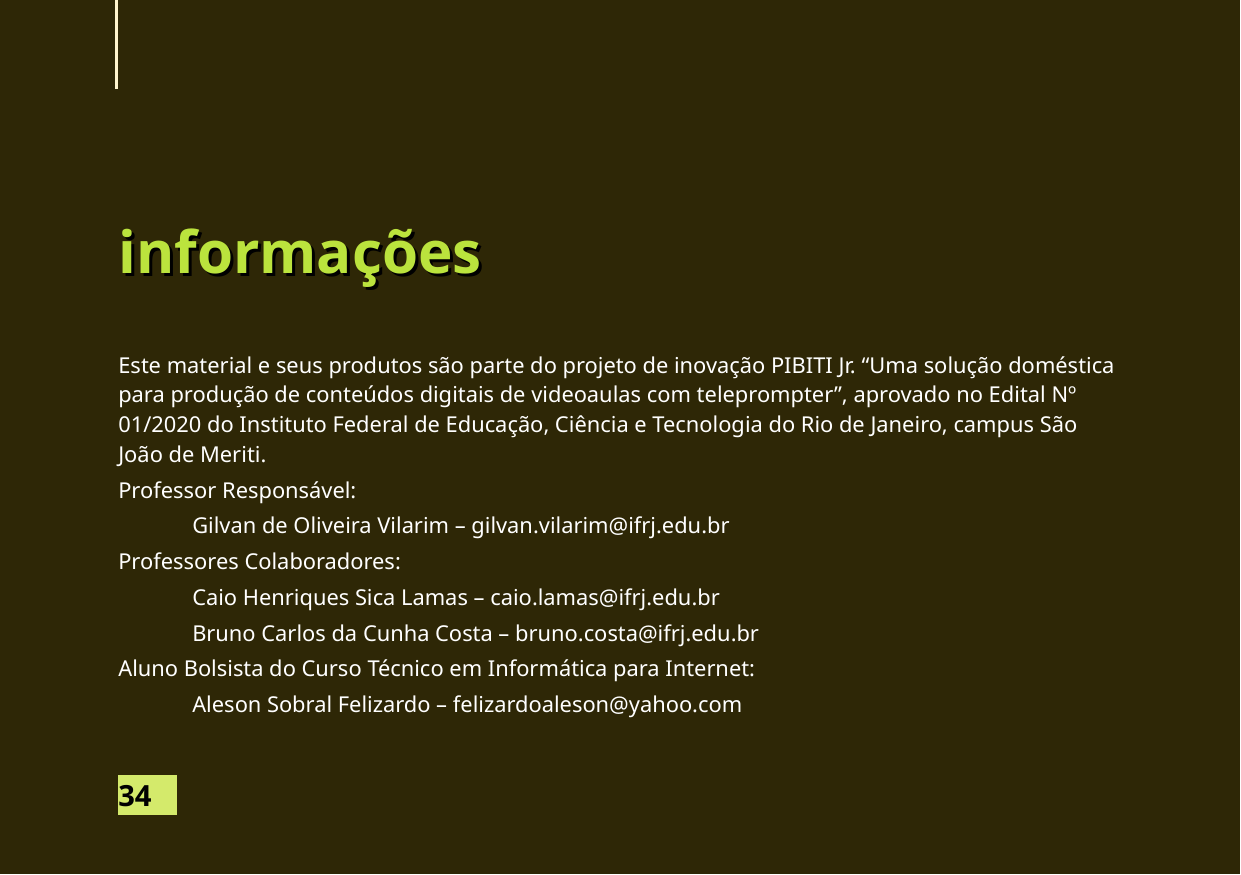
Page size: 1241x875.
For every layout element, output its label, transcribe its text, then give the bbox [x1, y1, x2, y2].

text Bruno Carlos da Cunha Costa – bruno.costa@ifrj.edu.br [118, 618, 1122, 647]
text Aluno Bolsista do Curso Técnico em Informática para Internet: [118, 653, 1122, 683]
text Professores Colaboradores: [118, 546, 1122, 576]
text Este material e seus produtos são parte do projeto de inovação PIBITI Jr. “Uma solução doméstica para produção de conteúdos digitais de videoaulas com teleprompter”, aprovado no Edital Nº 01/2020 do Instituto Federal de Educação, Ciência e Tecnologia do Rio de Janeiro, campus São João de Meriti. [118, 350, 1122, 469]
text Caio Henriques Sica Lamas – caio.lamas@ifrj.edu.br [118, 582, 1122, 612]
text Professor Responsável: [118, 475, 1122, 504]
text Gilvan de Oliveira Vilarim – gilvan.vilarim@ifrj.edu.br [118, 511, 1122, 540]
subtitle informações [118, 211, 1122, 291]
text Aleson Sobral Felizardo – felizardoaleson@yahoo.com [118, 689, 1122, 719]
